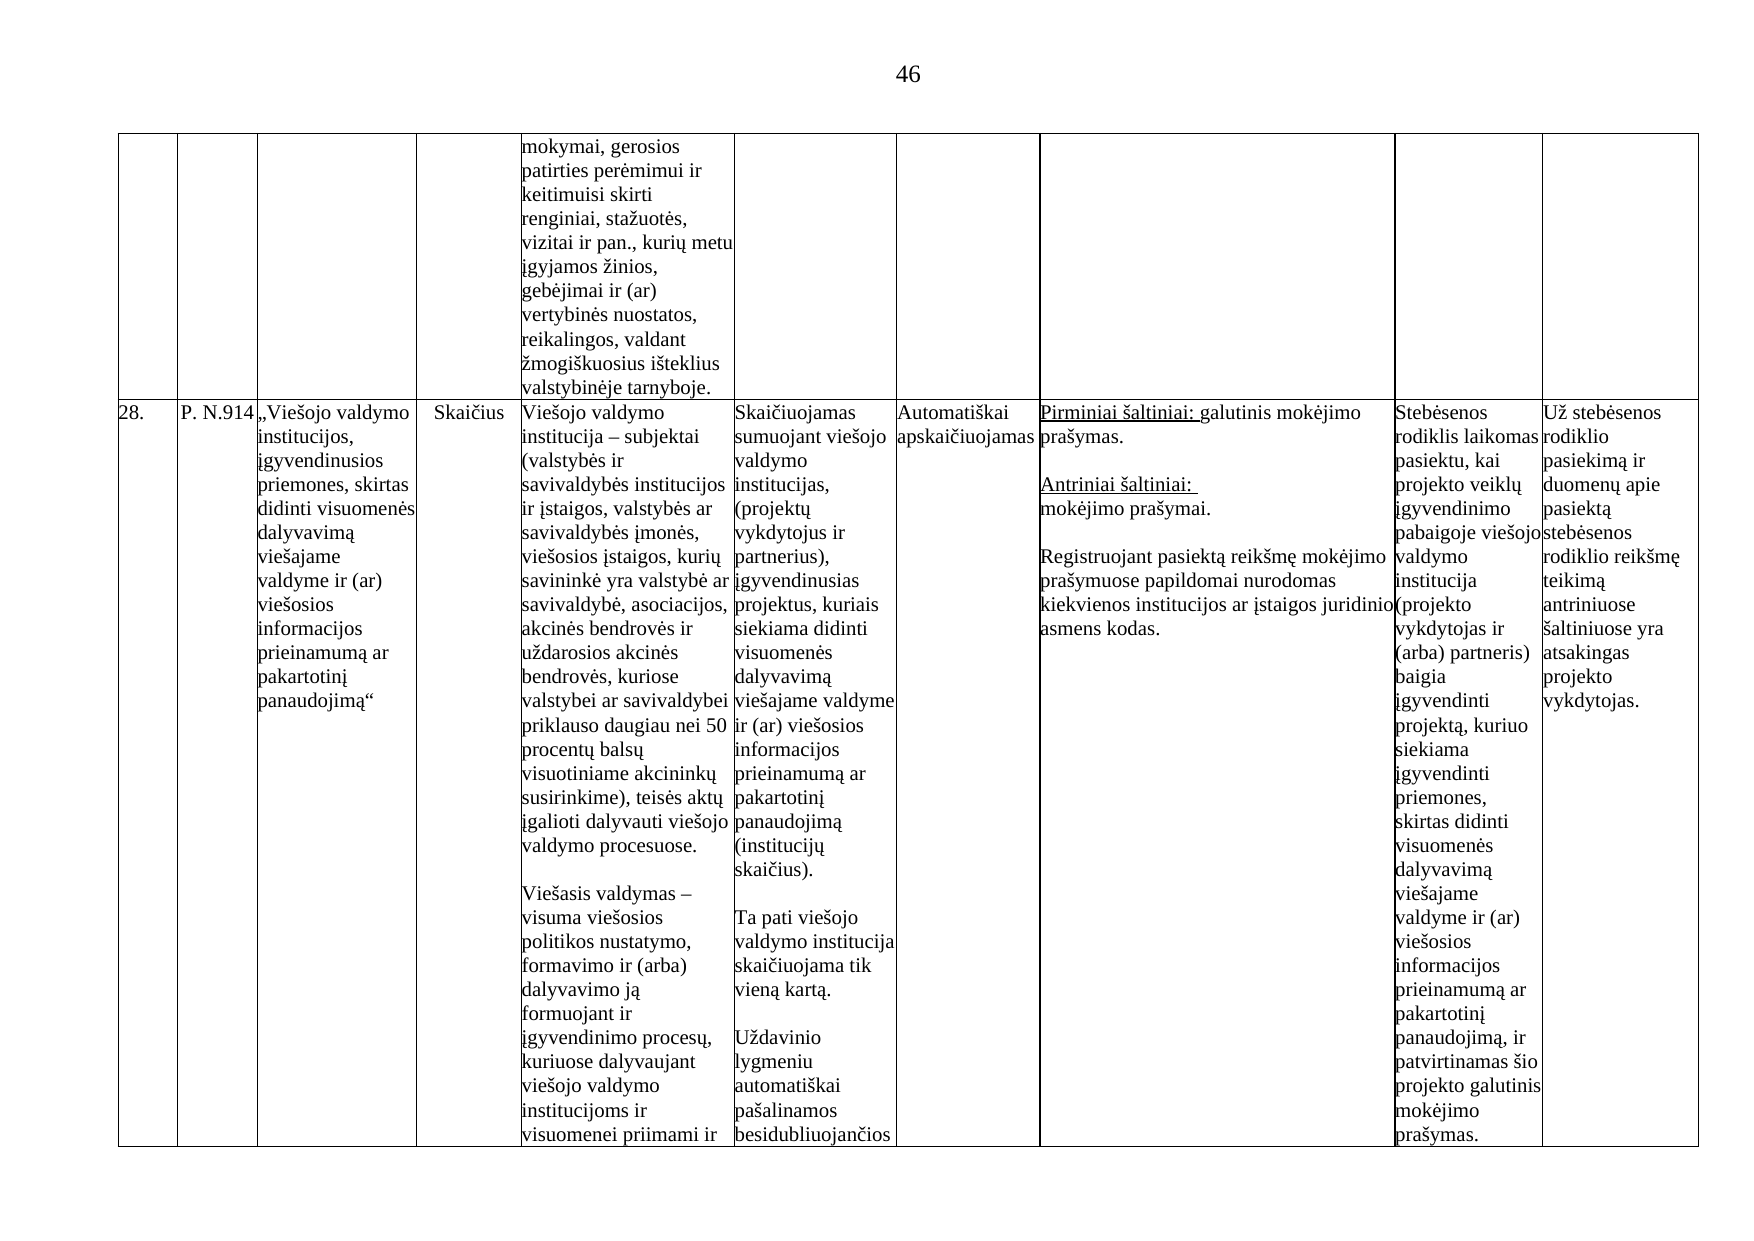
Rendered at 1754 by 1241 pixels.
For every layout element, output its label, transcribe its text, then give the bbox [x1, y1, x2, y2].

table_cell [119, 134, 177, 399]
table_cell [258, 134, 416, 399]
table_cell [897, 134, 1039, 399]
table_cell Stebėsenos rodiklis laikomas pasiektu, kai projekto veiklų įgyvendinimo pabaigoje viešojo valdymo institucija (projekto vykdytojas ir (arba) partneris) baigia įgyvendinti projektą, kuriuo siekiama įgyvendinti priemones, skirtas didinti visuomenės dalyvavimą viešajame valdyme ir (ar) viešosios informacijos prieinamumą ar pakartotinį panaudojimą, ir patvirtinamas šio projekto galutinis mokėjimo prašymas. [1396, 400, 1542, 1146]
table_cell Automatiškai apskaičiuojamas [897, 400, 1039, 1146]
table_cell [735, 134, 896, 399]
table_cell Viešojo valdymo institucija – subjektai (valstybės ir savivaldybės institucijos ir įstaigos, valstybės ar savivaldybės įmonės, viešosios įstaigos, kurių savininkė yra valstybė ar savivaldybė, asociacijos, akcinės bendrovės ir uždarosios akcinės bendrovės, kuriose valstybei ar savivaldybei priklauso daugiau nei 50 procentų balsų visuotiniame akcininkų susirinkime), teisės aktų įgalioti dalyvauti viešojo valdymo procesuose. Viešasis valdymas – visuma viešosios politikos nustatymo, formavimo ir (arba) dalyvavimo ją formuojant ir įgyvendinimo procesų, kuriuose dalyvaujant viešojo valdymo institucijoms ir visuomenei priimami ir [522, 400, 734, 1146]
table_cell „Viešojo valdymo institucijos, įgyvendinusios priemones, skirtas didinti visuomenės dalyvavimą viešajame valdyme ir (ar) viešosios informacijos prieinamumą ar pakartotinį panaudojimą“ [258, 400, 416, 1146]
table_cell Skaičiuojamas sumuojant viešojo valdymo institucijas, (projektų vykdytojus ir partnerius), įgyvendinusias projektus, kuriais siekiama didinti visuomenės dalyvavimą viešajame valdyme ir (ar) viešosios informacijos prieinamumą ar pakartotinį panaudojimą (institucijų skaičius). Ta pati viešojo valdymo institucija skaičiuojama tik vieną kartą. Uždavinio lygmeniu automatiškai pašalinamos besidubliuojančios [735, 400, 896, 1146]
table_cell Skaičius [417, 400, 521, 1146]
table_cell P. N.914 [178, 400, 257, 1146]
table_cell [1041, 134, 1394, 399]
table_cell [1396, 134, 1542, 399]
table_cell Pirminiai šaltiniai: galutinis mokėjimo prašymas. Antriniai šaltiniai: mokėjimo prašymai. Registruojant pasiektą reikšmę mokėjimo prašymuose papildomai nurodomas kiekvienos institucijos ar įstaigos juridinio asmens kodas. [1041, 400, 1394, 1146]
table_cell [417, 134, 521, 399]
table_cell [178, 134, 257, 399]
table_cell [1543, 134, 1698, 399]
table_cell mokymai, gerosios patirties perėmimui ir keitimuisi skirti renginiai, stažuotės, vizitai ir pan., kurių metu įgyjamos žinios, gebėjimai ir (ar) vertybinės nuostatos, reikalingos, valdant žmogiškuosius išteklius valstybinėje tarnyboje. [522, 134, 734, 399]
table_cell 28. [119, 400, 177, 1146]
table_cell Už stebėsenos rodiklio pasiekimą ir duomenų apie pasiektą stebėsenos rodiklio reikšmę teikimą antriniuose šaltiniuose yra atsakingas projekto vykdytojas. [1543, 400, 1698, 1146]
